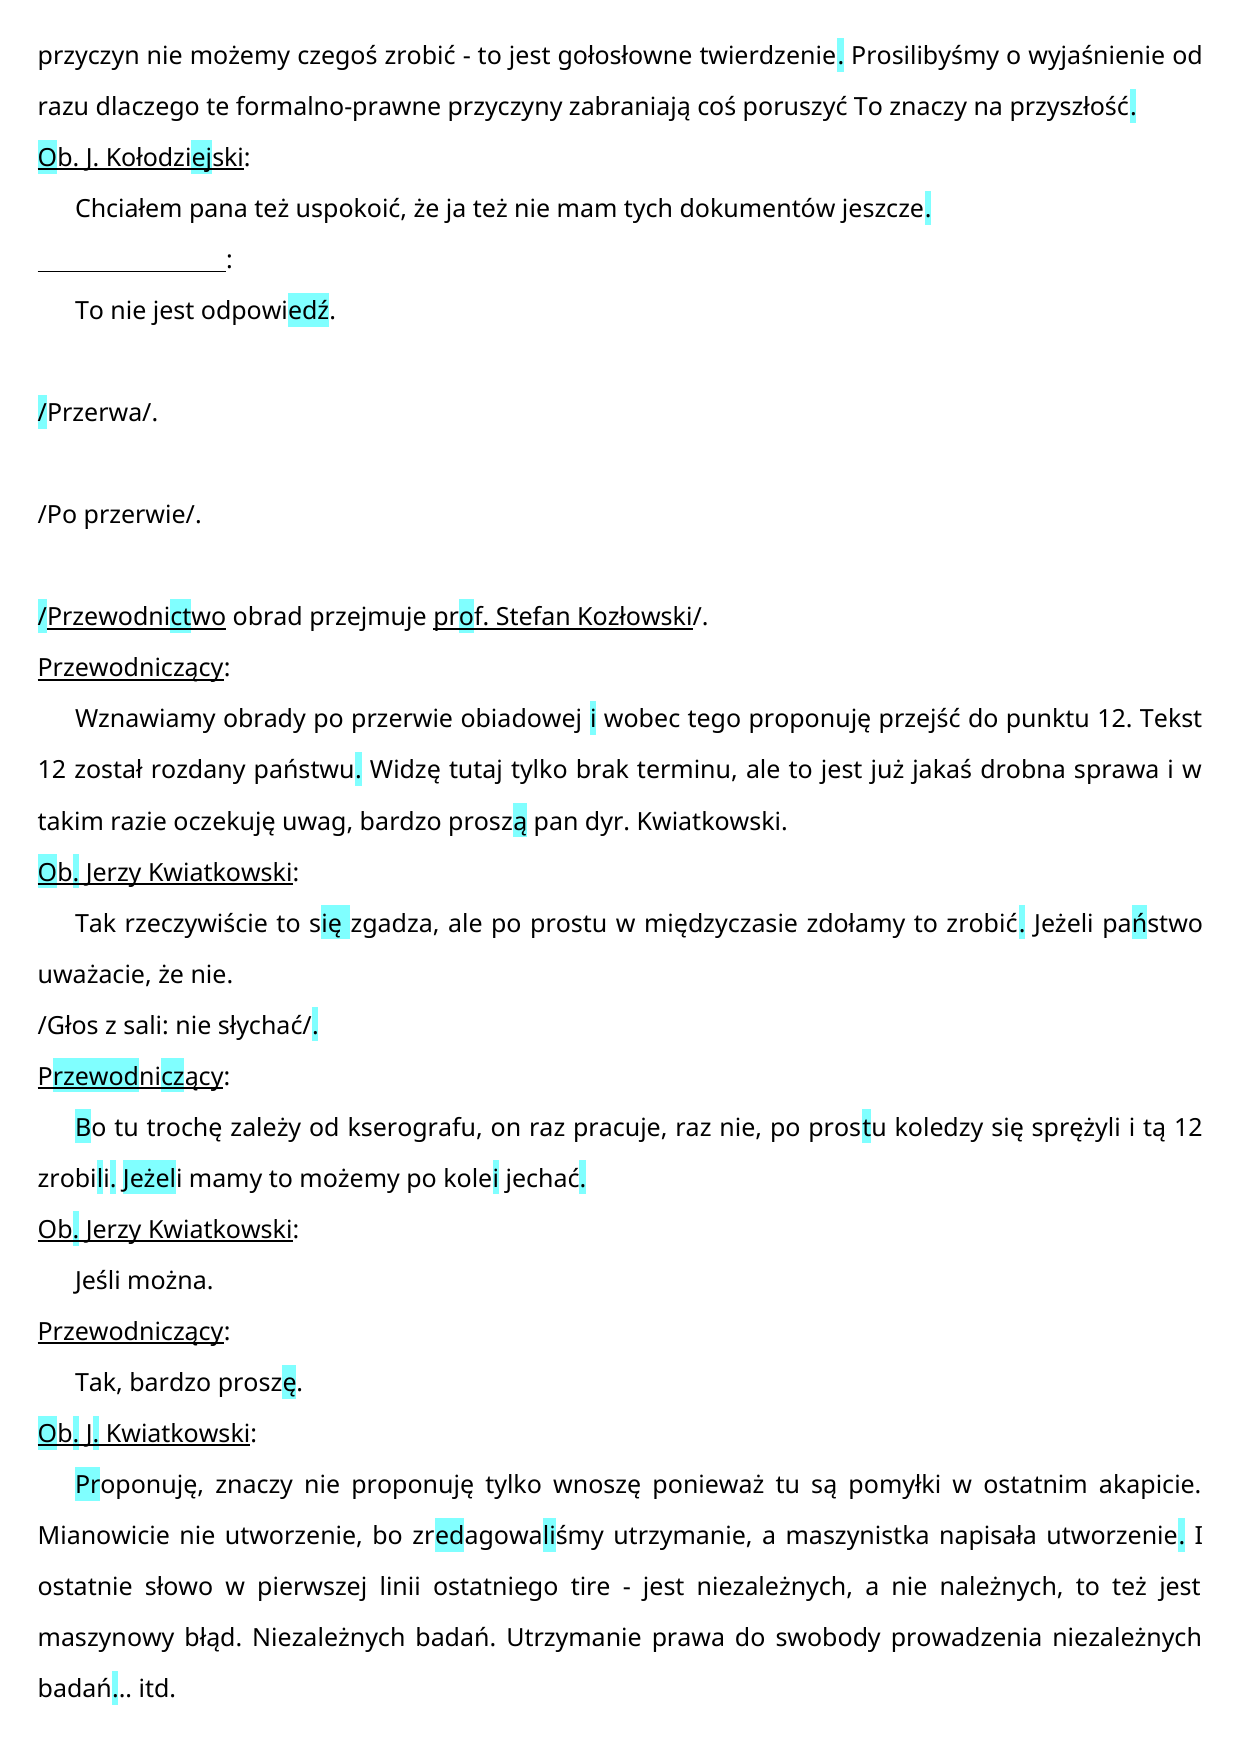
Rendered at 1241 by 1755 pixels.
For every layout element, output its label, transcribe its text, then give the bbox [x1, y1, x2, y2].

text /Przewodnictwo obrad przejmuje prof. Stefan Kozłowski/. [37, 599, 1203, 633]
text Przewodniczący: [37, 1313, 1203, 1348]
text Wznawiamy obrady po przerwie obiadowej i wobec tego proponuję przejść do punktu 12. Tekst 12 został rozdany państwu. Widzę tutaj tylko brak terminu, ale to jest już jakaś drobna sprawa i w takim razie oczekuję uwag, bardzo proszą pan dyr. Kwiatkowski. [37, 701, 1203, 837]
text To nie jest odpowiedź. [37, 293, 1203, 327]
text /Przerwa/. [37, 395, 1203, 429]
text Tak, bardzo proszę. [37, 1364, 1203, 1399]
text Tak rzeczywiście to się zgadza, ale po prostu w międzyczasie zdołamy to zrobić. Jeżeli państwo uważacie, że nie. [37, 905, 1203, 990]
text /Głos z sali: nie słychać/. [37, 1007, 1203, 1041]
text Przewodniczący: [37, 1058, 1203, 1092]
text : [37, 242, 1203, 276]
text Ob. Jerzy Kwiatkowski: [37, 854, 1203, 888]
text Ob. Jerzy Kwiatkowski: [37, 1211, 1203, 1246]
text /Po przerwie/. [37, 497, 1203, 531]
text Proponuję, znaczy nie proponuję tylko wnoszę ponieważ tu są pomyłki w ostatnim akapicie. Mianowicie nie utworzenie, bo zredagowaliśmy utrzymanie, a maszynistka napisała utworzenie. I ostatnie słowo w pierwszej linii ostatniego tire - jest niezależnych, a nie należnych, to też jest maszynowy błąd. Niezależnych badań. Utrzymanie prawa do swobody prowadzenia niezależnych badań... itd. [37, 1467, 1203, 1705]
text Ob. J. Kwiatkowski: [37, 1416, 1203, 1450]
text Jeśli można. [37, 1262, 1203, 1297]
text Przewodniczący: [37, 650, 1203, 684]
text Chciałem pana też uspokoić, że ja też nie mam tych dokumentów jeszcze. [37, 191, 1203, 225]
text przyczyn nie możemy czegoś zrobić - to jest gołosłowne twierdzenie. Prosilibyśmy o wyjaśnienie od razu dlaczego te formalno-prawne przyczyny zabraniają coś poruszyć To znaczy na przyszłość. [37, 37, 1203, 123]
text Ob. J. Kołodziejski: [37, 139, 1203, 174]
text Bo tu trochę zależy od kserografu, on raz pracuje, raz nie, po prostu koledzy się sprężyli i tą 12 zrobili. Jeżeli mamy to możemy po kolei jechać. [37, 1109, 1203, 1194]
